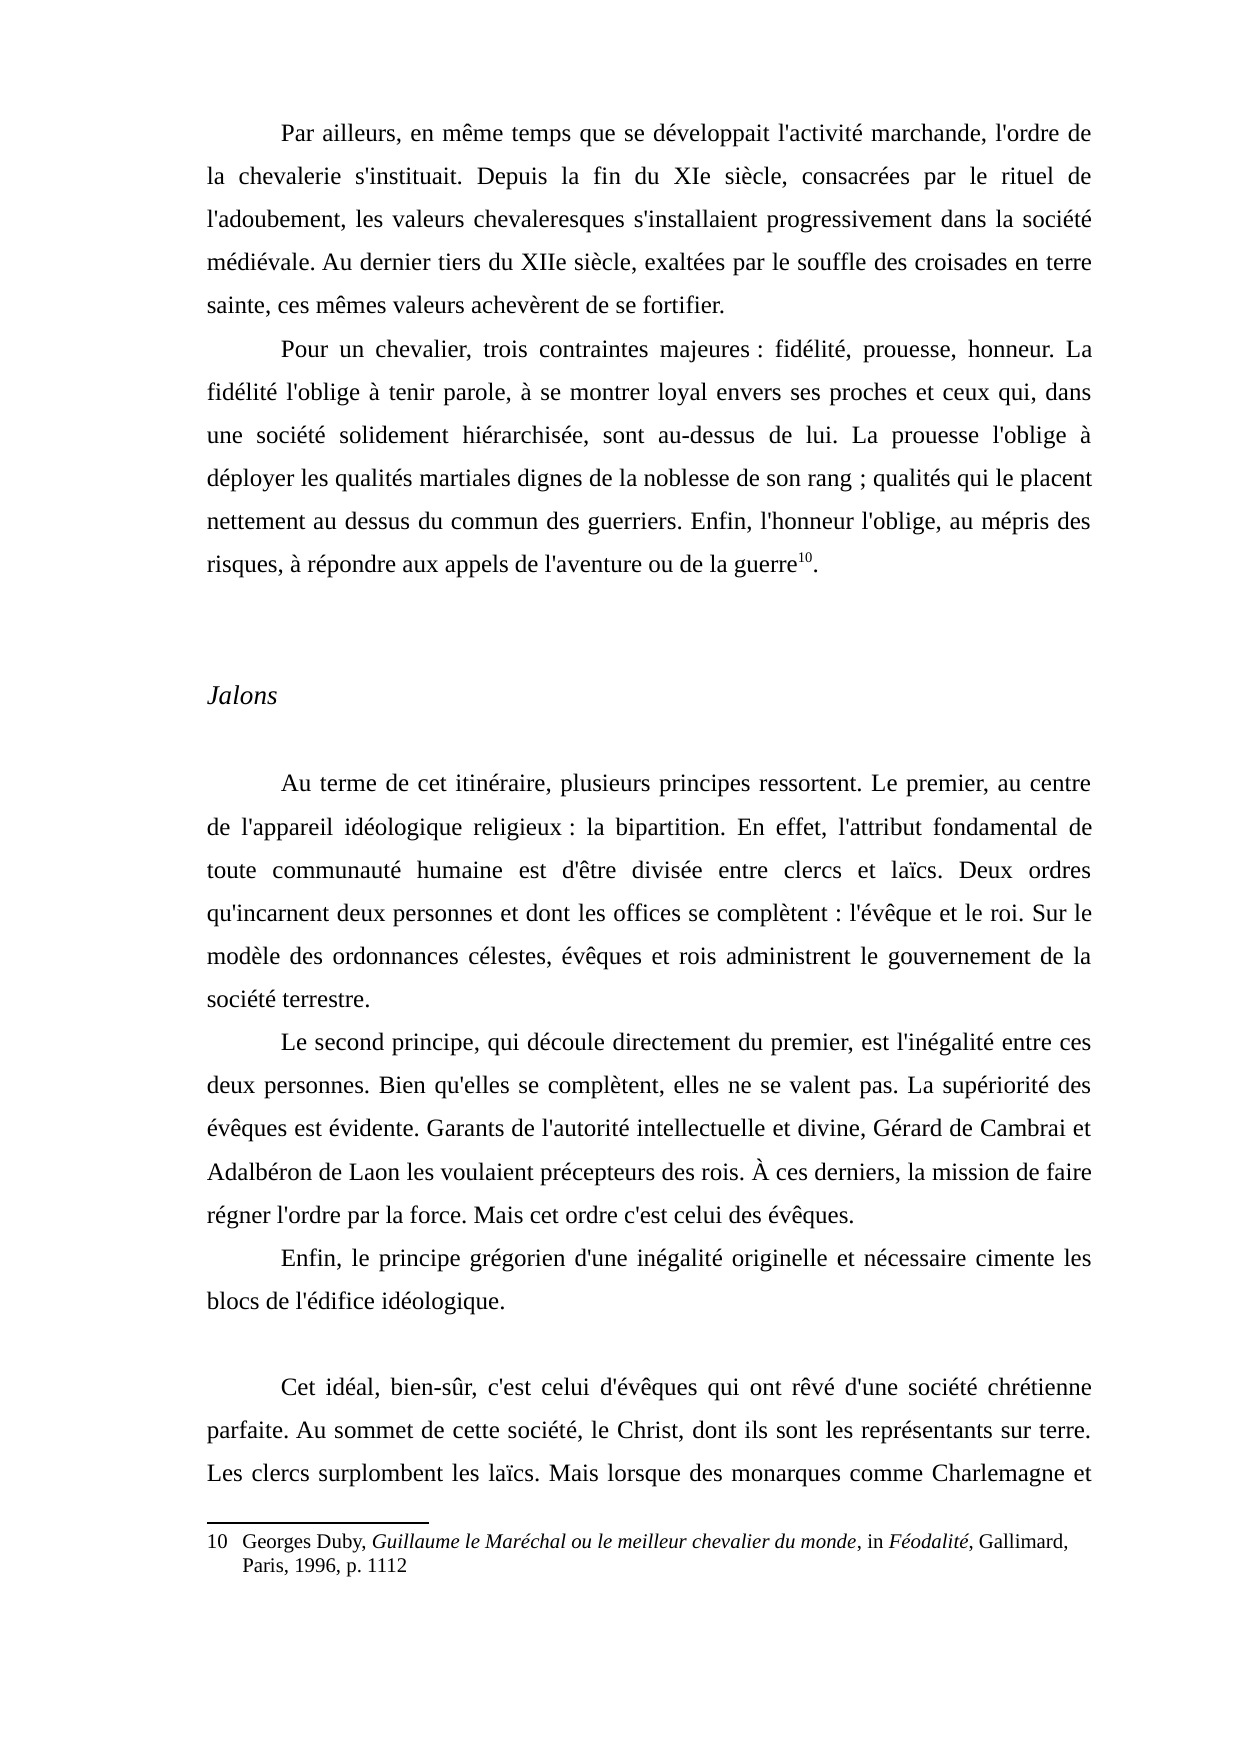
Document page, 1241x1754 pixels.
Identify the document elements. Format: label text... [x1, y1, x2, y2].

text Georges Duby, Guillaume le Maréchal ou le meilleur chevalier du monde, in Féodalité, Gallimard, Paris, 1996, p. 1112 [207, 1529, 1093, 1577]
text Pour un chevalier, trois contraintes majeures : fidélité, prouesse, honneur. La fidélité l'oblige à tenir parole, à se montrer loyal envers ses proches et ceux qui, dans une société solidement hiérarchisée, sont au-dessus de lui. La prouesse l'oblige à déployer les qualités martiales dignes de la noblesse de son rang ; qualités qui le placent nettement au dessus du commun des guerriers. Enfin, l'honneur l'oblige, au mépris des risques, à répondre aux appels de l'aventure ou de la guerre. [207, 334, 1093, 578]
text Le second principe, qui découle directement du premier, est l'inégalité entre ces deux personnes. Bien qu'elles se complètent, elles ne se valent pas. La supériorité des évêques est évidente. Garants de l'autorité intellectuelle et divine, Gérard de Cambrai et Adalbéron de Laon les voulaient précepteurs des rois. À ces derniers, la mission de faire régner l'ordre par la force. Mais cet ordre c'est celui des évêques. [207, 1027, 1093, 1228]
text Enfin, le principe grégorien d'une inégalité originelle et nécessaire cimente les blocs de l'édifice idéologique. [207, 1243, 1093, 1315]
text Jalons [207, 679, 1093, 710]
text Cet idéal, bien-sûr, c'est celui d'évêques qui ont rêvé d'une société chrétienne parfaite. Au sommet de cette société, le Christ, dont ils sont les représentants sur terre. Les clercs surplombent les laïcs. Mais lorsque des monarques comme Charlemagne et [207, 1372, 1093, 1487]
text Par ailleurs, en même temps que se développait l'activité marchande, l'ordre de la chevalerie s'instituait. Depuis la fin du XIe siècle, consacrées par le rituel de l'adoubement, les valeurs chevaleresques s'installaient progressivement dans la société médiévale. Au dernier tiers du XIIe siècle, exaltées par le souffle des croisades en terre sainte, ces mêmes valeurs achevèrent de se fortifier. [207, 118, 1093, 319]
text Au terme de cet itinéraire, plusieurs principes ressortent. Le premier, au centre de l'appareil idéologique religieux : la bipartition. En effet, l'attribut fondamental de toute communauté humaine est d'être divisée entre clercs et laïcs. Deux ordres qu'incarnent deux personnes et dont les offices se complètent : l'évêque et le roi. Sur le modèle des ordonnances célestes, évêques et rois administrent le gouvernement de la société terrestre. [207, 768, 1093, 1013]
